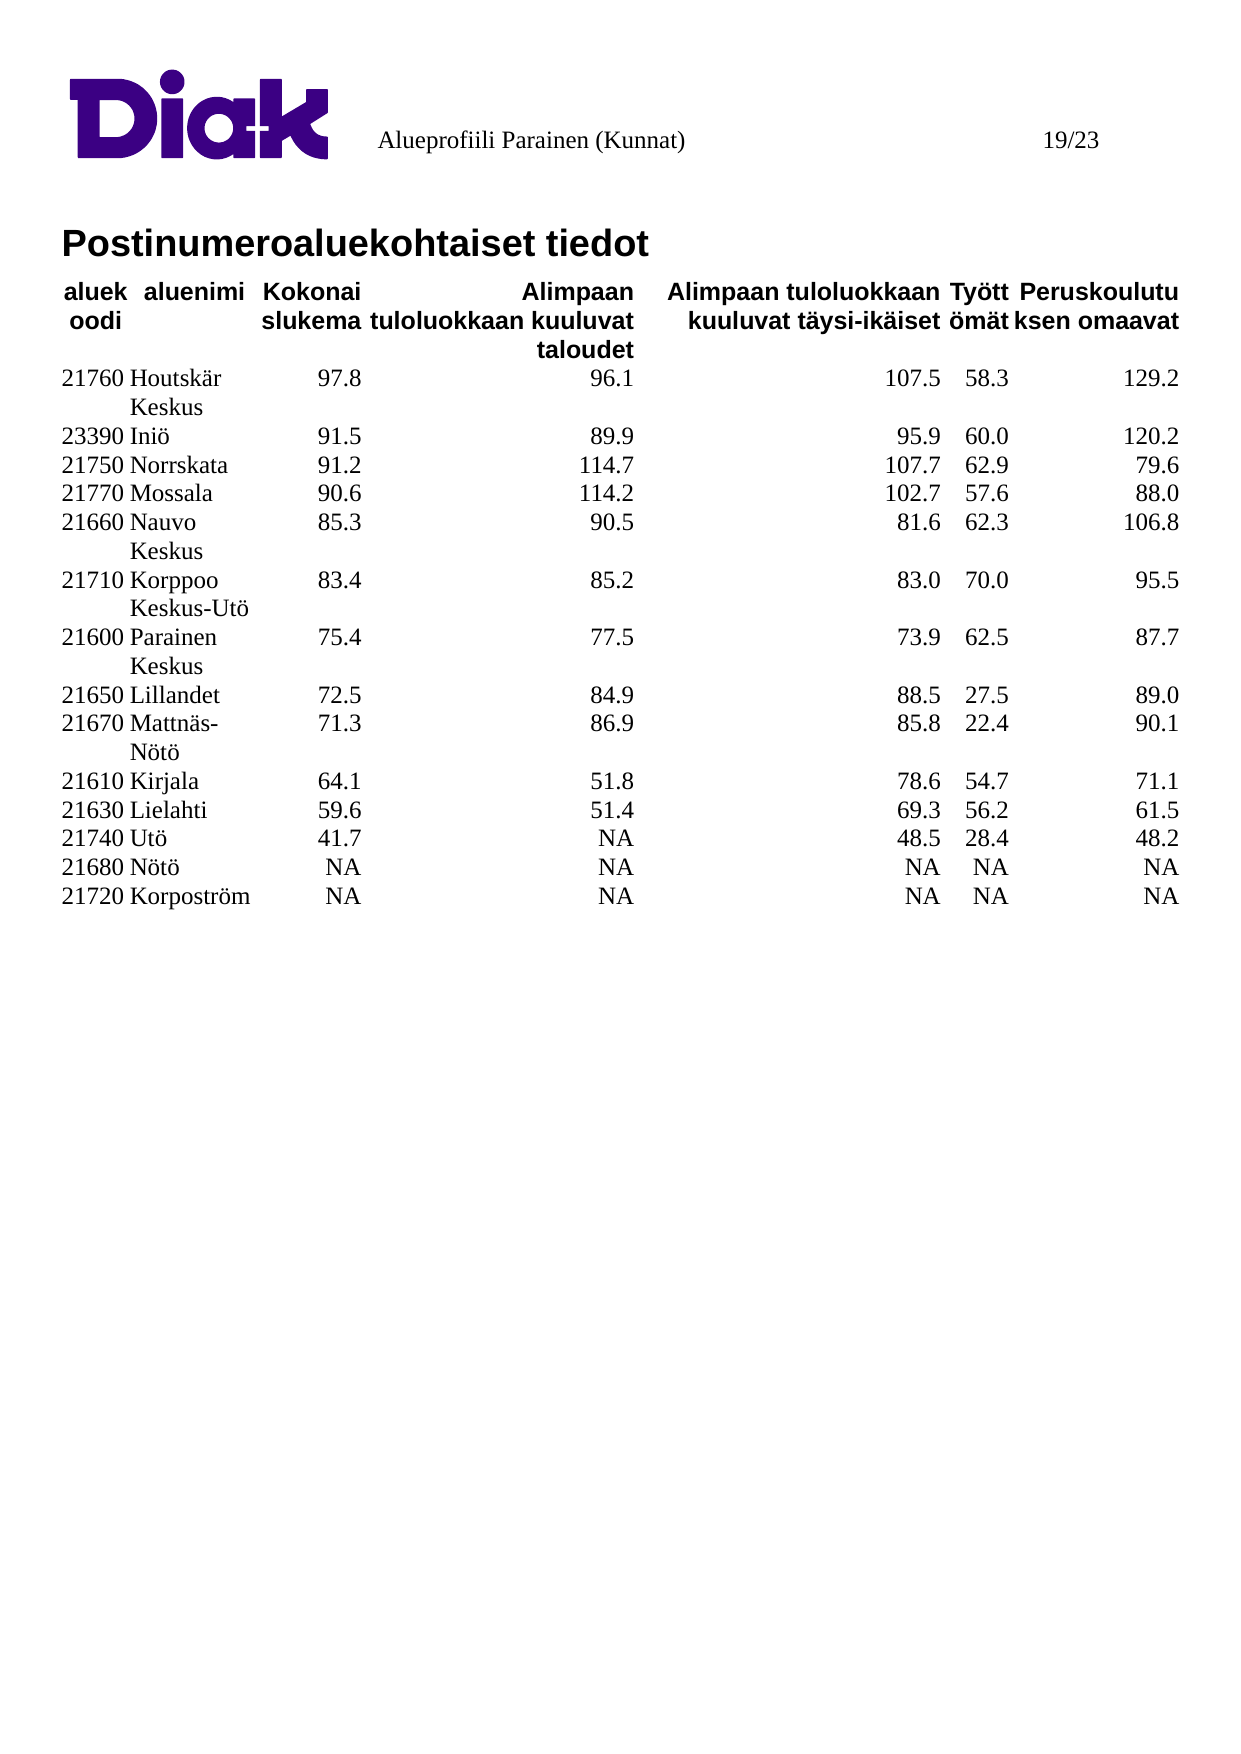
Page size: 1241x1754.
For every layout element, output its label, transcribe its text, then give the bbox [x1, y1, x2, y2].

table_cell NA [361, 881, 634, 910]
table_cell 89.9 [361, 421, 634, 450]
table_cell 88.5 [634, 680, 941, 708]
table_cell 21710 [61, 565, 129, 622]
table_cell 129.2 [1009, 364, 1179, 421]
table_cell 60.0 [941, 421, 1009, 450]
table_cell 69.3 [634, 795, 941, 823]
table_cell 48.2 [1009, 824, 1179, 852]
table_cell Kirjala [130, 766, 259, 795]
table_header aluenimi [130, 277, 259, 363]
table_cell 107.7 [634, 450, 941, 478]
table_cell 54.7 [941, 766, 1009, 795]
table_cell 23390 [61, 421, 129, 450]
table_cell 120.2 [1009, 421, 1179, 450]
table_cell 83.4 [259, 565, 361, 622]
table_cell Lielahti [130, 795, 259, 823]
table_header Kokonaislukema [259, 277, 361, 363]
table_cell 107.5 [634, 364, 941, 421]
table_cell 102.7 [634, 479, 941, 507]
table_cell 84.9 [361, 680, 634, 708]
table_cell Korppoo Keskus-Utö [130, 565, 259, 622]
table_cell NA [361, 824, 634, 852]
table_cell NA [941, 881, 1009, 910]
table_cell 90.1 [1009, 709, 1179, 766]
table_cell 96.1 [361, 364, 634, 421]
table_cell Houtskär Keskus [130, 364, 259, 421]
table_cell 21660 [61, 507, 129, 565]
table_cell 91.5 [259, 421, 361, 450]
table_cell 57.6 [941, 479, 1009, 507]
table_cell 79.6 [1009, 450, 1179, 478]
table_cell 88.0 [1009, 479, 1179, 507]
table_cell 85.2 [361, 565, 634, 622]
table_cell 21680 [61, 852, 129, 881]
table_cell Mossala [130, 479, 259, 507]
table_cell Nötö [130, 852, 259, 881]
table_cell NA [941, 852, 1009, 881]
table_cell Korpoström [130, 881, 259, 910]
table_header Työttömät [941, 277, 1009, 363]
table_cell 21630 [61, 795, 129, 823]
table_cell 21760 [61, 364, 129, 421]
table_cell 70.0 [941, 565, 1009, 622]
table_cell 27.5 [941, 680, 1009, 708]
table_cell 21720 [61, 881, 129, 910]
table_cell 21770 [61, 479, 129, 507]
table_cell 95.5 [1009, 565, 1179, 622]
table_cell 81.6 [634, 507, 941, 565]
subtitle Postinumeroaluekohtaiset tiedot [61, 221, 1179, 265]
table_cell 62.3 [941, 507, 1009, 565]
table_cell 21650 [61, 680, 129, 708]
table_cell 85.3 [259, 507, 361, 565]
table_cell 62.5 [941, 622, 1009, 680]
table_cell 64.1 [259, 766, 361, 795]
table_cell 21750 [61, 450, 129, 478]
table_cell 58.3 [941, 364, 1009, 421]
table_cell 71.1 [1009, 766, 1179, 795]
table_cell 77.5 [361, 622, 634, 680]
table_cell 21740 [61, 824, 129, 852]
table_cell NA [634, 852, 941, 881]
table_cell 41.7 [259, 824, 361, 852]
table_cell 97.8 [259, 364, 361, 421]
table_cell 91.2 [259, 450, 361, 478]
table_cell 22.4 [941, 709, 1009, 766]
table_cell 56.2 [941, 795, 1009, 823]
table_cell 21600 [61, 622, 129, 680]
table_cell 28.4 [941, 824, 1009, 852]
table_cell NA [634, 881, 941, 910]
table_cell 114.7 [361, 450, 634, 478]
table_cell 62.9 [941, 450, 1009, 478]
table_cell 106.8 [1009, 507, 1179, 565]
table_cell Utö [130, 824, 259, 852]
table_cell Nauvo Keskus [130, 507, 259, 565]
table_cell Mattnäs-Nötö [130, 709, 259, 766]
table_cell 75.4 [259, 622, 361, 680]
table_cell 90.5 [361, 507, 634, 565]
table_cell 86.9 [361, 709, 634, 766]
table_header Peruskoulutuksen omaavat [1009, 277, 1179, 363]
table_cell NA [1009, 881, 1179, 910]
table_cell 61.5 [1009, 795, 1179, 823]
table_cell 72.5 [259, 680, 361, 708]
table_cell 21610 [61, 766, 129, 795]
table_header Alimpaan tuloluokkaan kuuluvat taloudet [361, 277, 634, 363]
table_cell NA [259, 852, 361, 881]
table_cell NA [1009, 852, 1179, 881]
table_cell 83.0 [634, 565, 941, 622]
table_cell Parainen Keskus [130, 622, 259, 680]
table_cell 51.8 [361, 766, 634, 795]
table_cell NA [361, 852, 634, 881]
table_cell 78.6 [634, 766, 941, 795]
table_cell 59.6 [259, 795, 361, 823]
table_cell 90.6 [259, 479, 361, 507]
table_cell Norrskata [130, 450, 259, 478]
table_cell 48.5 [634, 824, 941, 852]
table_header aluekoodi [61, 277, 129, 363]
table_cell 51.4 [361, 795, 634, 823]
table_cell NA [259, 881, 361, 910]
table_cell 85.8 [634, 709, 941, 766]
table_cell 73.9 [634, 622, 941, 680]
table_cell 89.0 [1009, 680, 1179, 708]
table_cell 71.3 [259, 709, 361, 766]
table_cell 95.9 [634, 421, 941, 450]
table_cell 21670 [61, 709, 129, 766]
table_header Alimpaan tuloluokkaan kuuluvat täysi-ikäiset [634, 277, 941, 363]
table_cell Iniö [130, 421, 259, 450]
table_cell 87.7 [1009, 622, 1179, 680]
table_cell Lillandet [130, 680, 259, 708]
table_cell 114.2 [361, 479, 634, 507]
